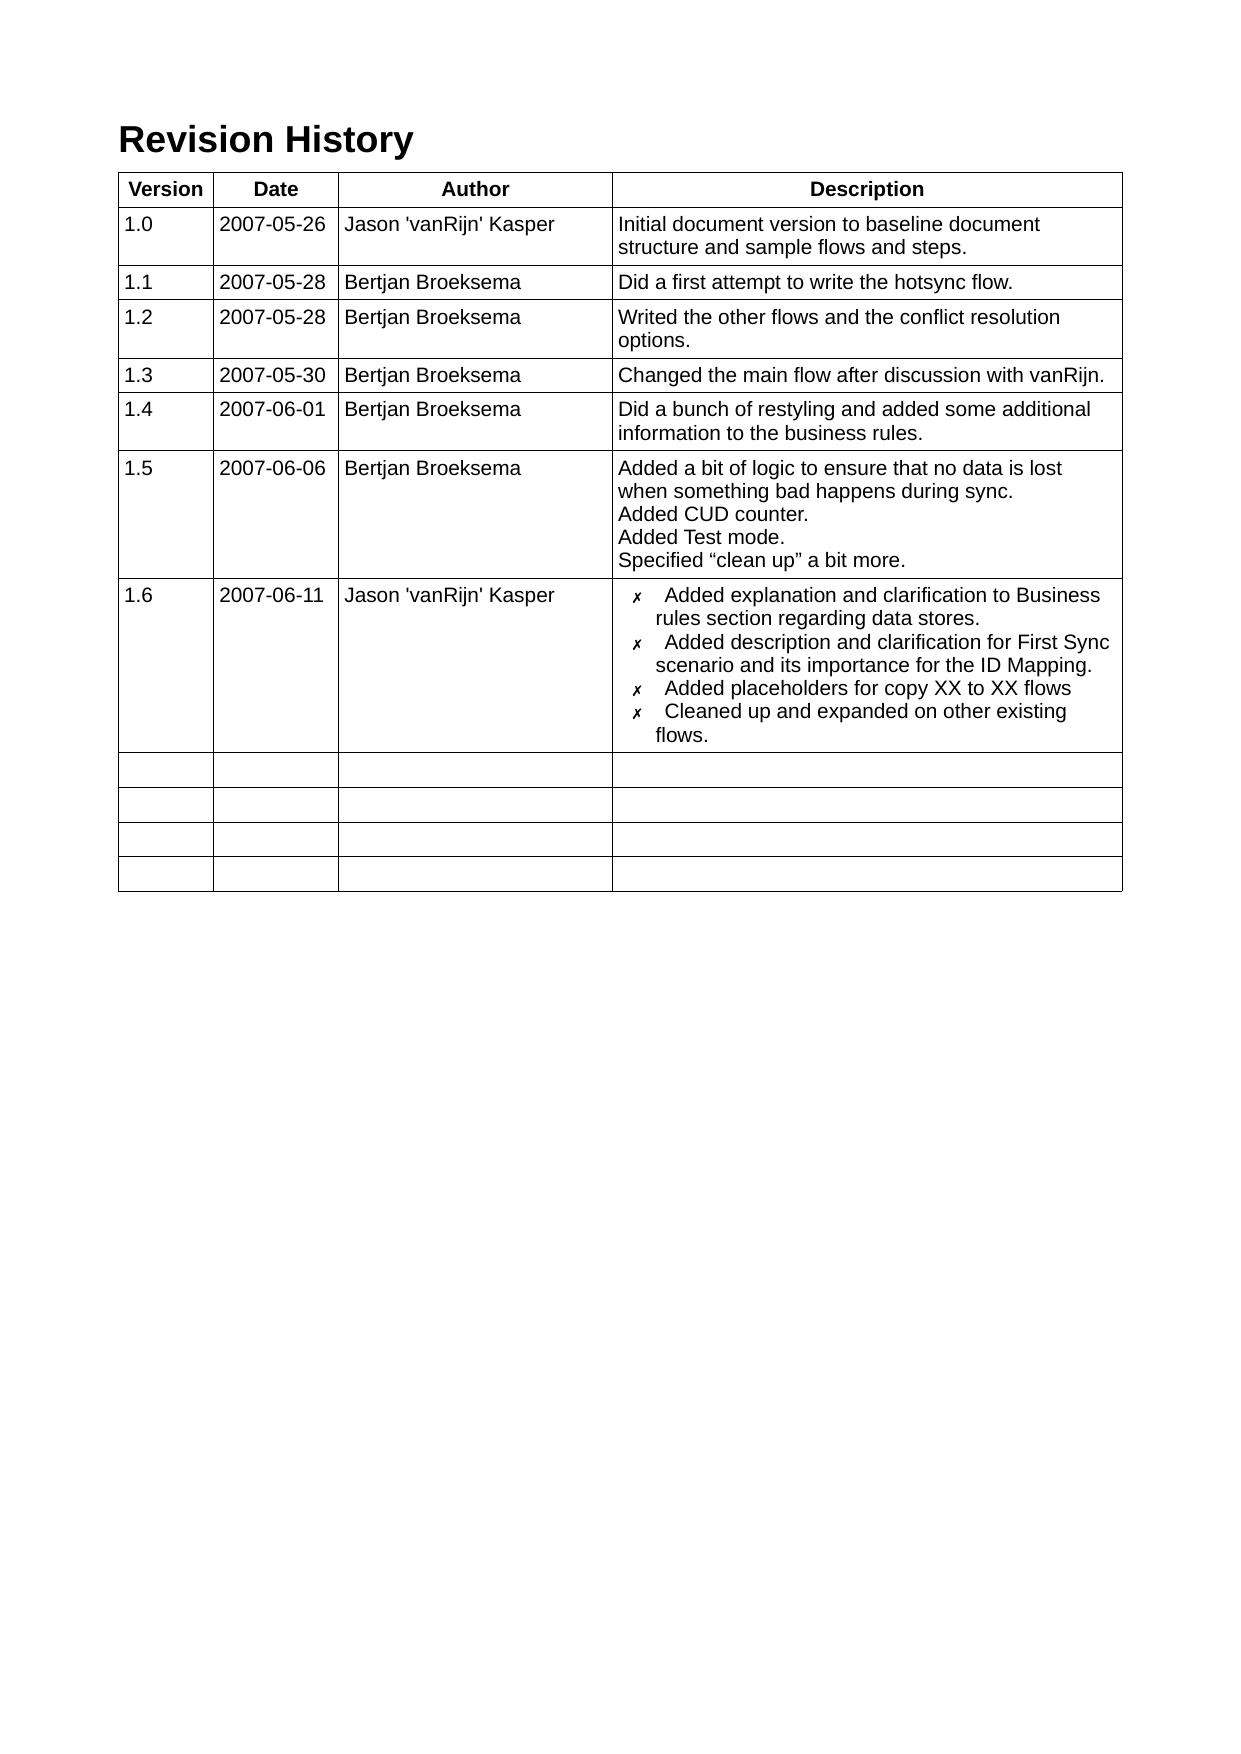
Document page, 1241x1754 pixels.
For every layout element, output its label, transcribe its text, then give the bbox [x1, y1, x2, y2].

table_cell 2007-05-28 [214, 266, 338, 299]
table_cell Writed the other flows and the conflict resolution options. [613, 300, 1122, 357]
table_cell 1.3 [119, 359, 213, 392]
table_cell [214, 857, 338, 891]
table_cell 1.1 [119, 266, 213, 299]
table_cell 2007-05-30 [214, 359, 338, 392]
table_cell [214, 788, 338, 822]
table_cell [119, 788, 213, 822]
table_cell Did a bunch of restyling and added some additional information to the business rules. [613, 393, 1122, 450]
table_cell Bertjan Broeksema [339, 451, 612, 578]
table_cell [214, 753, 338, 787]
table_cell Initial document version to baseline document structure and sample flows and steps. [613, 208, 1122, 264]
table_cell Jason 'vanRijn' Kasper [339, 208, 612, 264]
table_cell [339, 788, 612, 822]
table_cell [613, 857, 1122, 891]
table_cell 1.4 [119, 393, 213, 450]
table_cell [339, 823, 612, 856]
table_cell [119, 857, 213, 891]
table_cell 2007-06-06 [214, 451, 338, 578]
table_cell [613, 788, 1122, 822]
table_cell [613, 753, 1122, 787]
table_cell 1.0 [119, 208, 213, 264]
table_cell Added explanation and clarification to Business rules section regarding data stores. Added description and clarification for First Sync scenario and its importance for the ID Mapping. Added placeholders for copy XX to XX flows Cleaned up and expanded on other existing flows. [613, 579, 1122, 752]
table_header Author [339, 173, 612, 207]
table_cell Added a bit of logic to ensure that no data is lost when something bad happens during sync. Added CUD counter. Added Test mode. Specified “clean up” a bit more. [613, 451, 1122, 578]
table_cell [613, 823, 1122, 856]
table_cell Changed the main flow after discussion with vanRijn. [613, 359, 1122, 392]
table_cell 1.5 [119, 451, 213, 578]
table_cell Bertjan Broeksema [339, 393, 612, 450]
table_cell Bertjan Broeksema [339, 266, 612, 299]
table_cell 2007-06-11 [214, 579, 338, 752]
table_header Date [214, 173, 338, 207]
table_header Description [613, 173, 1122, 207]
table_cell [119, 823, 213, 856]
table_cell Bertjan Broeksema [339, 300, 612, 357]
table_cell [339, 857, 612, 891]
table_cell [339, 753, 612, 787]
table_cell 2007-06-01 [214, 393, 338, 450]
table_header Version [119, 173, 213, 207]
title Revision History [118, 118, 1122, 160]
table_cell 1.6 [119, 579, 213, 752]
table_cell Jason 'vanRijn' Kasper [339, 579, 612, 752]
table_cell 2007-05-26 [214, 208, 338, 264]
table_cell Bertjan Broeksema [339, 359, 612, 392]
table_cell Did a first attempt to write the hotsync flow. [613, 266, 1122, 299]
table_cell 1.2 [119, 300, 213, 357]
table_cell [119, 753, 213, 787]
table_cell [214, 823, 338, 856]
table_cell 2007-05-28 [214, 300, 338, 357]
